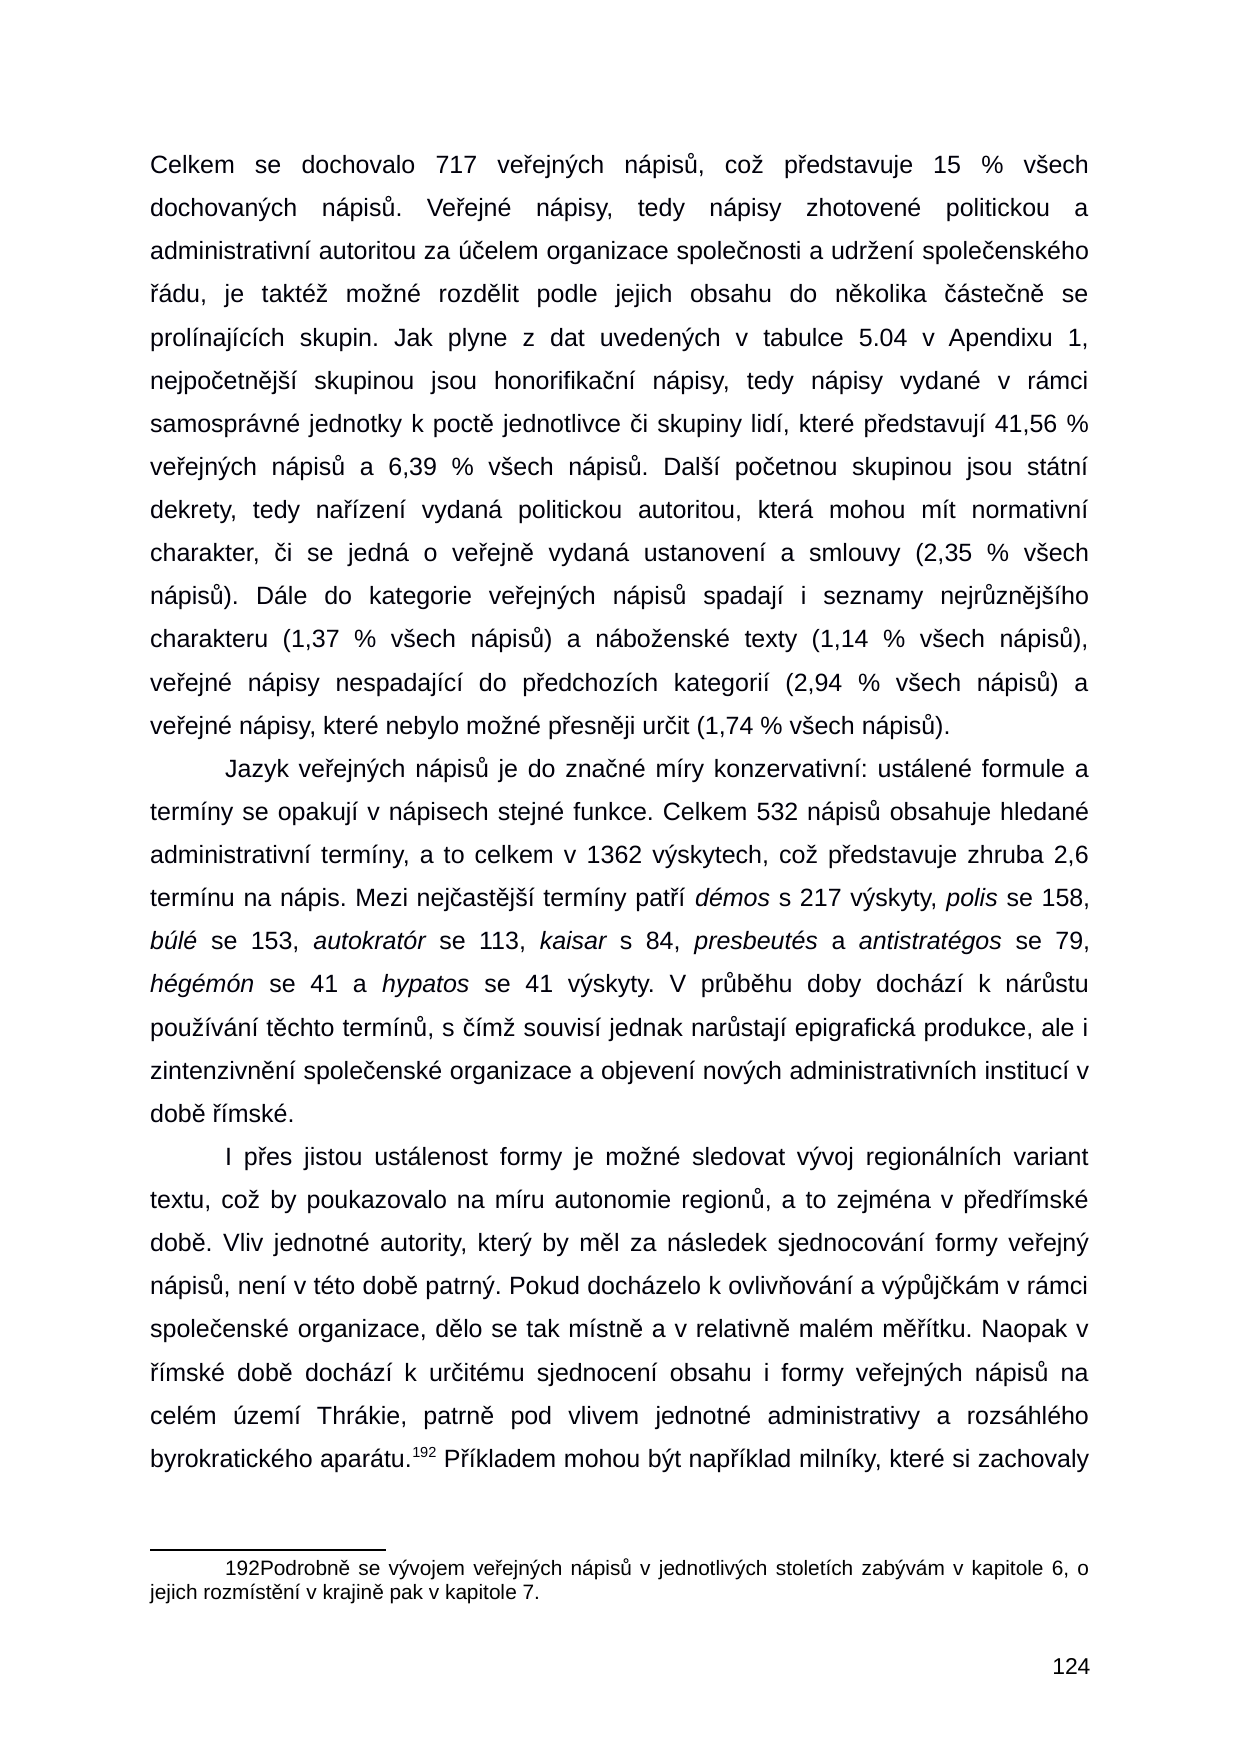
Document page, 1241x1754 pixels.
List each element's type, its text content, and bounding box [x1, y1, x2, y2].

text Jazyk veřejných nápisů je do značné míry konzervativní: ustálené formule a termíny se opakují v nápisech stejné funkce. Celkem 532 nápisů obsahuje hledané administrativní termíny, a to celkem v 1362 výskytech, což představuje zhruba 2,6 termínu na nápis. Mezi nejčastější termíny patří démos s 217 výskyty, polis se 158, búlé se 153, autokratór se 113, kaisar s 84, presbeutés a antistratégos se 79, hégémón se 41 a hypatos se 41 výskyty. V průběhu doby dochází k nárůstu používání těchto termínů, s čímž souvisí jednak narůstají epigrafická produkce, ale i zintenzivnění společenské organizace a objevení nových administrativních institucí v době římské. [150, 754, 1090, 1127]
text Podrobně se vývojem veřejných nápisů v jednotlivých stoletích zabývám v kapitole 6, o jejich rozmístění v krajině pak v kapitole 7. [150, 1556, 1090, 1604]
text I přes jistou ustálenost formy je možné sledovat vývoj regionálních variant textu, což by poukazovalo na míru autonomie regionů, a to zejména v předřímské době. Vliv jednotné autority, který by měl za následek sjednocování formy veřejný nápisů, není v této době patrný. Pokud docházelo k ovlivňování a výpůjčkám v rámci společenské organizace, dělo se tak místně a v relativně malém měřítku. Naopak v římské době dochází k určitému sjednocení obsahu i formy veřejných nápisů na celém území Thrákie, patrně pod vlivem jednotné administrativy a rozsáhlého byrokratického aparátu. Příkladem mohou být například milníky, které si zachovaly [150, 1142, 1090, 1472]
text Celkem se dochovalo 717 veřejných nápisů, což představuje 15 % všech dochovaných nápisů. Veřejné nápisy, tedy nápisy zhotovené politickou a administrativní autoritou za účelem organizace společnosti a udržení společenského řádu, je taktéž možné rozdělit podle jejich obsahu do několika částečně se prolínajících skupin. Jak plyne z dat uvedených v tabulce 5.04 v Apendixu 1, nejpočetnější skupinou jsou honorifikační nápisy, tedy nápisy vydané v rámci samosprávné jednotky k poctě jednotlivce či skupiny lidí, které představují 41,56 % veřejných nápisů a 6,39 % všech nápisů. Další početnou skupinou jsou státní dekrety, tedy nařízení vydaná politickou autoritou, která mohou mít normativní charakter, či se jedná o veřejně vydaná ustanovení a smlouvy (2,35 % všech nápisů). Dále do kategorie veřejných nápisů spadají i seznamy nejrůznějšího charakteru (1,37 % všech nápisů) a náboženské texty (1,14 % všech nápisů), veřejné nápisy nespadající do předchozích kategorií (2,94 % všech nápisů) a veřejné nápisy, které nebylo možné přesněji určit (1,74 % všech nápisů). [150, 150, 1090, 739]
